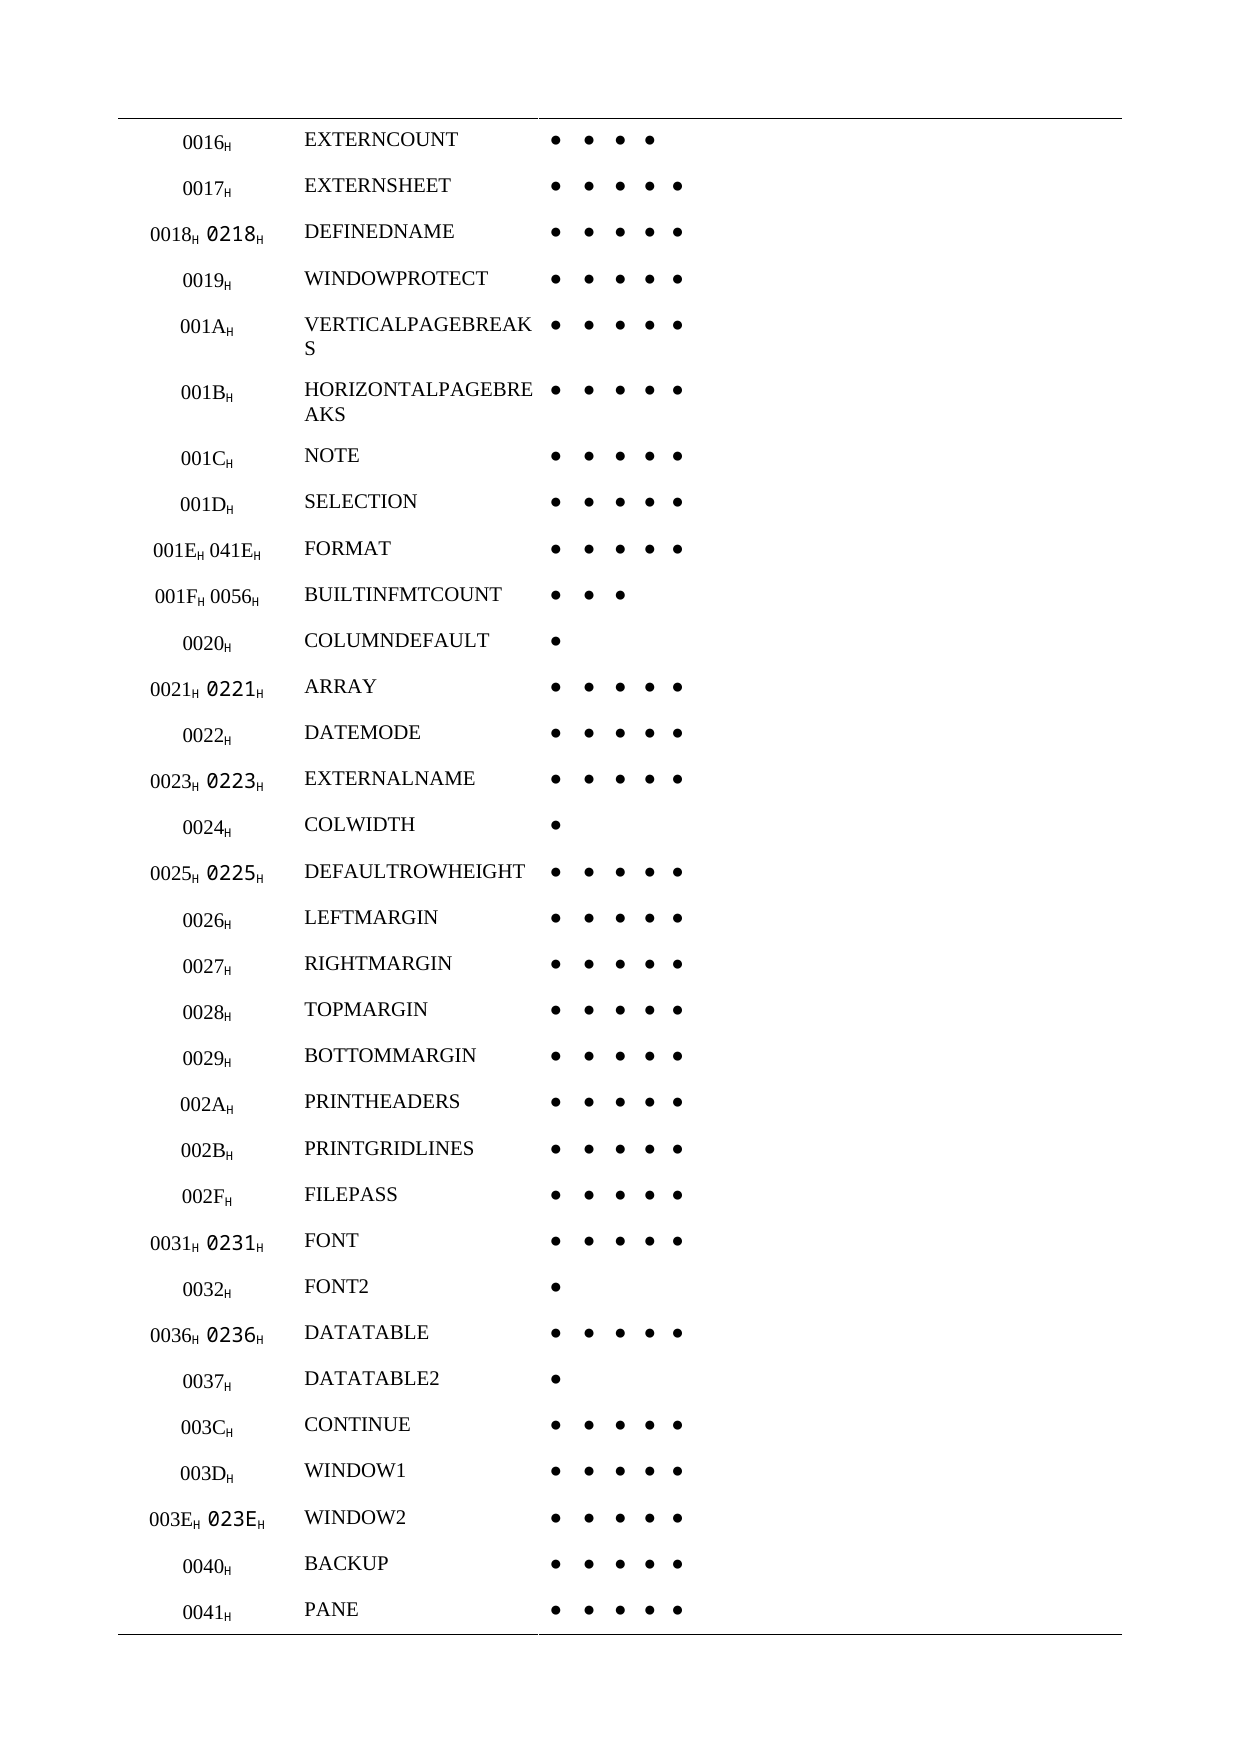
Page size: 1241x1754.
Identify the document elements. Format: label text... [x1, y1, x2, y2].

table_cell [716, 1265, 740, 1311]
table_cell ● [635, 434, 664, 481]
table_cell ● [573, 988, 605, 1034]
table_cell [691, 619, 716, 665]
table_cell ● [635, 1219, 664, 1265]
table_cell [716, 1127, 740, 1173]
table_cell [740, 573, 762, 619]
table_cell [716, 1496, 740, 1542]
table_cell [716, 665, 740, 711]
table_cell [740, 988, 762, 1034]
table_cell ● [664, 1404, 691, 1449]
table_cell [691, 1080, 716, 1127]
table_cell [762, 119, 1122, 164]
table_cell ● [573, 573, 605, 619]
table_cell [691, 119, 716, 164]
table_cell ● [573, 210, 605, 257]
table_cell [762, 665, 1122, 711]
table_cell ● [539, 527, 573, 573]
table_cell [740, 758, 762, 803]
table_cell 002BH [118, 1127, 295, 1173]
table_cell [691, 988, 716, 1034]
table_cell [740, 896, 762, 942]
table_cell ● [539, 303, 573, 368]
table_cell BACKUP [295, 1542, 538, 1588]
table_cell [716, 1311, 740, 1357]
table_cell EXTERNSHEET [295, 164, 538, 210]
table_cell ● [539, 1404, 573, 1449]
table_cell ● [635, 1588, 664, 1634]
table_cell [635, 619, 664, 665]
table_cell COLUMNDEFAULT [295, 619, 538, 665]
table_cell [691, 434, 716, 481]
table_cell [691, 1265, 716, 1311]
table_cell ● [605, 1588, 635, 1634]
table_cell ● [539, 1173, 573, 1219]
table_cell ● [664, 1496, 691, 1542]
table_cell [691, 1496, 716, 1542]
table_cell [716, 711, 740, 757]
table_cell WINDOW2 [295, 1496, 538, 1542]
table_cell [691, 1127, 716, 1173]
table_cell [716, 1588, 740, 1634]
table_cell [740, 619, 762, 665]
table_cell ● [635, 711, 664, 757]
table_cell PRINTGRIDLINES [295, 1127, 538, 1173]
table_cell [740, 942, 762, 988]
table_cell [740, 527, 762, 573]
table_cell [635, 573, 664, 619]
table_cell [716, 1450, 740, 1496]
table_cell ● [664, 758, 691, 803]
table_cell ● [605, 896, 635, 942]
table_cell ● [635, 988, 664, 1034]
table_cell [716, 1080, 740, 1127]
table_cell ● [605, 1311, 635, 1357]
table_cell ● [635, 665, 664, 711]
table_cell ● [664, 1173, 691, 1219]
table_cell ● [573, 164, 605, 210]
table_cell ● [605, 1450, 635, 1496]
table_cell 0018H 0218H [118, 210, 295, 257]
table_cell BUILTINFMTCOUNT [295, 573, 538, 619]
table_cell [762, 1404, 1122, 1449]
table_cell ● [664, 1080, 691, 1127]
table_cell ● [573, 527, 605, 573]
table_cell ● [539, 257, 573, 303]
table_cell ● [664, 1542, 691, 1588]
table_cell [716, 481, 740, 527]
table_cell [691, 481, 716, 527]
table_cell [605, 619, 635, 665]
table_cell [762, 481, 1122, 527]
table_cell [716, 210, 740, 257]
table_cell 001BH [118, 369, 295, 434]
table_cell ● [635, 758, 664, 803]
table_cell HORIZONTALPAGEBREAKS [295, 369, 538, 434]
table_cell [740, 1542, 762, 1588]
table_cell [635, 1357, 664, 1403]
table_cell FILEPASS [295, 1173, 538, 1219]
table_cell [573, 619, 605, 665]
table_cell [716, 369, 740, 434]
table_cell ● [664, 1588, 691, 1634]
table_cell 001FH 0056H [118, 573, 295, 619]
table_cell ● [664, 1219, 691, 1265]
table_cell ● [664, 164, 691, 210]
table_cell [762, 1496, 1122, 1542]
table_cell [762, 1034, 1122, 1080]
table_cell [762, 303, 1122, 368]
table_cell ● [573, 1311, 605, 1357]
table_cell [664, 804, 691, 850]
table_cell [691, 942, 716, 988]
table_cell [762, 1219, 1122, 1265]
table_cell ● [635, 896, 664, 942]
table_cell ● [605, 1404, 635, 1449]
table_cell 001AH [118, 303, 295, 368]
table_cell [740, 1173, 762, 1219]
table_cell VERTICALPAGEBREAKS [295, 303, 538, 368]
table_cell SELECTION [295, 481, 538, 527]
table_cell ● [635, 1080, 664, 1127]
table_cell ● [664, 988, 691, 1034]
table_cell 0024H [118, 804, 295, 850]
table_cell ● [573, 1080, 605, 1127]
table_cell ● [539, 119, 573, 164]
table_cell [716, 896, 740, 942]
table_cell [691, 1404, 716, 1449]
table_cell ● [635, 1404, 664, 1449]
table_cell ● [664, 210, 691, 257]
table_cell [691, 303, 716, 368]
table_cell [691, 665, 716, 711]
table_cell [740, 1357, 762, 1403]
table_cell ● [539, 164, 573, 210]
table_cell ● [605, 758, 635, 803]
table_cell FONT [295, 1219, 538, 1265]
table_cell ● [573, 369, 605, 434]
table_cell ● [539, 369, 573, 434]
table_cell [762, 619, 1122, 665]
table_cell [762, 1588, 1122, 1634]
table_cell FORMAT [295, 527, 538, 573]
table_cell ● [539, 1219, 573, 1265]
table_cell ● [664, 303, 691, 368]
table_cell [716, 434, 740, 481]
table_cell 001CH [118, 434, 295, 481]
table_cell [740, 164, 762, 210]
table_cell ● [605, 527, 635, 573]
table_cell [716, 1542, 740, 1588]
table_cell ● [635, 164, 664, 210]
table_cell [605, 804, 635, 850]
table_cell ● [539, 1080, 573, 1127]
table_cell ● [573, 303, 605, 368]
table_cell 0029H [118, 1034, 295, 1080]
table_cell [691, 527, 716, 573]
table_cell ● [539, 758, 573, 803]
table_cell [691, 1034, 716, 1080]
table_cell [740, 1080, 762, 1127]
table_cell ● [635, 210, 664, 257]
table_cell ● [573, 1542, 605, 1588]
table_cell [740, 1496, 762, 1542]
table_cell [762, 210, 1122, 257]
table_cell 001EH 041EH [118, 527, 295, 573]
table_cell 002AH [118, 1080, 295, 1127]
table_cell ● [573, 434, 605, 481]
table_cell [716, 804, 740, 850]
table_cell ● [573, 942, 605, 988]
table_cell ● [539, 481, 573, 527]
table_cell [691, 210, 716, 257]
table_cell 0026H [118, 896, 295, 942]
table_cell [716, 988, 740, 1034]
table_cell ● [635, 303, 664, 368]
table_cell [740, 210, 762, 257]
table_cell 0020H [118, 619, 295, 665]
table_cell [740, 1127, 762, 1173]
table_cell ● [605, 573, 635, 619]
table_cell 0036H 0236H [118, 1311, 295, 1357]
table_cell [573, 1265, 605, 1311]
table_cell [691, 573, 716, 619]
table_cell [691, 1219, 716, 1265]
table_cell NOTE [295, 434, 538, 481]
table_cell PRINTHEADERS [295, 1080, 538, 1127]
table_cell [716, 119, 740, 164]
table_cell [740, 1404, 762, 1449]
table_cell ● [539, 942, 573, 988]
table_cell ● [605, 434, 635, 481]
table_cell [664, 573, 691, 619]
table_cell ● [539, 434, 573, 481]
table_cell ● [664, 1311, 691, 1357]
table_cell ● [605, 1080, 635, 1127]
table_cell [740, 303, 762, 368]
table_cell ● [539, 1588, 573, 1634]
table_cell [762, 942, 1122, 988]
table_cell [664, 619, 691, 665]
table_cell ● [605, 1496, 635, 1542]
table_cell ARRAY [295, 665, 538, 711]
table_cell [635, 1265, 664, 1311]
table_cell 0023H 0223H [118, 758, 295, 803]
table_cell ● [539, 1357, 573, 1403]
table_cell [762, 434, 1122, 481]
table_cell 003EH 023EH [118, 1496, 295, 1542]
table_cell ● [605, 119, 635, 164]
table_cell DATATABLE [295, 1311, 538, 1357]
table_cell ● [664, 896, 691, 942]
table_cell [691, 164, 716, 210]
table_cell [740, 665, 762, 711]
table_cell [762, 369, 1122, 434]
table_cell 002FH [118, 1173, 295, 1219]
table_cell ● [605, 303, 635, 368]
table_cell ● [573, 850, 605, 896]
table_cell 0040H [118, 1542, 295, 1588]
table_cell [716, 850, 740, 896]
table_cell 001DH [118, 481, 295, 527]
table_cell [740, 1588, 762, 1634]
table_cell ● [539, 804, 573, 850]
table_cell [691, 257, 716, 303]
table_cell 0021H 0221H [118, 665, 295, 711]
table_cell [740, 850, 762, 896]
table_cell ● [635, 1496, 664, 1542]
table_cell ● [539, 896, 573, 942]
table_cell [740, 369, 762, 434]
table_cell [762, 988, 1122, 1034]
table_cell ● [635, 1127, 664, 1173]
table_cell [740, 257, 762, 303]
table_cell [716, 758, 740, 803]
table_cell 0028H [118, 988, 295, 1034]
table_cell [605, 1265, 635, 1311]
table_cell ● [664, 665, 691, 711]
table_cell [740, 711, 762, 757]
table_cell ● [635, 942, 664, 988]
table_cell [573, 804, 605, 850]
table_cell ● [605, 164, 635, 210]
table_cell ● [605, 1034, 635, 1080]
table_cell [762, 164, 1122, 210]
table_cell ● [573, 481, 605, 527]
table_cell ● [539, 1450, 573, 1496]
table_cell [691, 1588, 716, 1634]
table_cell ● [605, 257, 635, 303]
table_cell ● [605, 711, 635, 757]
table_cell ● [635, 1311, 664, 1357]
table_cell ● [664, 850, 691, 896]
table_cell ● [539, 988, 573, 1034]
table_cell ● [664, 257, 691, 303]
table_cell PANE [295, 1588, 538, 1634]
table_cell [716, 1404, 740, 1449]
table_cell ● [539, 711, 573, 757]
table_cell ● [573, 758, 605, 803]
table_cell ● [635, 1450, 664, 1496]
table_cell 0031H 0231H [118, 1219, 295, 1265]
table_cell [664, 1265, 691, 1311]
table_cell ● [635, 481, 664, 527]
table_cell WINDOW1 [295, 1450, 538, 1496]
table_cell 0025H 0225H [118, 850, 295, 896]
table_cell ● [539, 619, 573, 665]
table_cell [762, 1450, 1122, 1496]
table_cell 0022H [118, 711, 295, 757]
table_cell [740, 1311, 762, 1357]
table_cell 0019H [118, 257, 295, 303]
table_cell ● [573, 665, 605, 711]
table_cell [740, 804, 762, 850]
table_cell FONT2 [295, 1265, 538, 1311]
table_cell [664, 119, 691, 164]
table_cell 0027H [118, 942, 295, 988]
table_cell [762, 850, 1122, 896]
table_cell [716, 303, 740, 368]
table_cell 0017H [118, 164, 295, 210]
table_cell 003DH [118, 1450, 295, 1496]
table_cell [716, 573, 740, 619]
table_cell [691, 1542, 716, 1588]
table_cell [740, 434, 762, 481]
table_cell ● [664, 527, 691, 573]
table_cell 0032H [118, 1265, 295, 1311]
table_cell ● [573, 1588, 605, 1634]
table_cell [740, 1265, 762, 1311]
table_cell WINDOWPROTECT [295, 257, 538, 303]
table_cell [716, 1219, 740, 1265]
table_cell [691, 1450, 716, 1496]
table_cell ● [573, 1450, 605, 1496]
table_cell EXTERNCOUNT [295, 119, 538, 164]
table_cell [691, 896, 716, 942]
table_cell ● [605, 1219, 635, 1265]
table_cell ● [573, 1496, 605, 1542]
table_cell ● [573, 1127, 605, 1173]
table_cell ● [635, 527, 664, 573]
table_cell [762, 1542, 1122, 1588]
table_cell DATATABLE2 [295, 1357, 538, 1403]
table_cell DEFINEDNAME [295, 210, 538, 257]
table_cell [605, 1357, 635, 1403]
table_cell ● [664, 1450, 691, 1496]
table_cell ● [573, 711, 605, 757]
table_cell ● [605, 850, 635, 896]
table_cell [716, 1357, 740, 1403]
table_cell ● [664, 369, 691, 434]
table_cell [762, 527, 1122, 573]
table_cell ● [664, 1034, 691, 1080]
table_cell ● [605, 1173, 635, 1219]
table_cell COLWIDTH [295, 804, 538, 850]
table_cell 0041H [118, 1588, 295, 1634]
table_cell [740, 481, 762, 527]
table_cell ● [539, 1127, 573, 1173]
table_cell ● [635, 119, 664, 164]
table_cell [716, 1034, 740, 1080]
table_cell ● [605, 665, 635, 711]
table_cell ● [539, 210, 573, 257]
table_cell ● [605, 1127, 635, 1173]
table_cell [716, 257, 740, 303]
table_cell ● [664, 481, 691, 527]
table_cell ● [605, 1542, 635, 1588]
table_cell ● [605, 988, 635, 1034]
table_cell DATEMODE [295, 711, 538, 757]
table_cell ● [573, 1404, 605, 1449]
table_cell ● [573, 119, 605, 164]
table_cell ● [635, 1542, 664, 1588]
table_cell ● [539, 1542, 573, 1588]
table_cell [691, 758, 716, 803]
table_cell [740, 1450, 762, 1496]
table_cell ● [664, 942, 691, 988]
table_cell [691, 1311, 716, 1357]
table_cell ● [573, 1034, 605, 1080]
table_cell ● [573, 1219, 605, 1265]
table_cell [762, 804, 1122, 850]
table_cell ● [635, 850, 664, 896]
table_cell [573, 1357, 605, 1403]
table_cell [691, 369, 716, 434]
table_cell LEFTMARGIN [295, 896, 538, 942]
table_cell [762, 1357, 1122, 1403]
table_cell [762, 257, 1122, 303]
table_cell [740, 1219, 762, 1265]
table_cell [664, 1357, 691, 1403]
table_cell ● [605, 210, 635, 257]
table_cell [740, 119, 762, 164]
table_cell [762, 573, 1122, 619]
table_cell [740, 1034, 762, 1080]
table_cell ● [539, 1496, 573, 1542]
table_cell ● [539, 1311, 573, 1357]
table_cell [716, 164, 740, 210]
table_cell ● [573, 257, 605, 303]
table_cell [762, 711, 1122, 757]
table_cell [691, 850, 716, 896]
table_cell ● [539, 1265, 573, 1311]
table_cell DEFAULTROWHEIGHT [295, 850, 538, 896]
table_cell ● [573, 896, 605, 942]
table_cell ● [539, 573, 573, 619]
table_cell ● [605, 369, 635, 434]
table_cell ● [635, 257, 664, 303]
table_cell EXTERNALNAME [295, 758, 538, 803]
table_cell ● [573, 1173, 605, 1219]
table_cell ● [635, 1173, 664, 1219]
table_cell 003CH [118, 1404, 295, 1449]
table_cell [762, 1311, 1122, 1357]
table_cell [716, 619, 740, 665]
table_cell [691, 1173, 716, 1219]
table_cell ● [539, 665, 573, 711]
table_cell [716, 1173, 740, 1219]
table_cell [762, 1173, 1122, 1219]
table_cell ● [635, 369, 664, 434]
table_cell CONTINUE [295, 1404, 538, 1449]
table_cell 0016H [118, 119, 295, 164]
table_cell TOPMARGIN [295, 988, 538, 1034]
table_cell [635, 804, 664, 850]
table_cell RIGHTMARGIN [295, 942, 538, 988]
table_cell [762, 1080, 1122, 1127]
table_cell [716, 527, 740, 573]
table_cell BOTTOMMARGIN [295, 1034, 538, 1080]
table_cell [691, 1357, 716, 1403]
table_cell [762, 1127, 1122, 1173]
table_cell ● [664, 434, 691, 481]
table_cell [762, 896, 1122, 942]
table_cell [691, 804, 716, 850]
table_cell [716, 942, 740, 988]
table_cell 0037H [118, 1357, 295, 1403]
table_cell ● [539, 1034, 573, 1080]
table_cell [762, 1265, 1122, 1311]
table_cell ● [635, 1034, 664, 1080]
table_cell [762, 758, 1122, 803]
table_cell ● [664, 1127, 691, 1173]
table_cell ● [605, 481, 635, 527]
table_cell ● [539, 850, 573, 896]
table_cell ● [664, 711, 691, 757]
table_cell ● [605, 942, 635, 988]
table_cell [691, 711, 716, 757]
